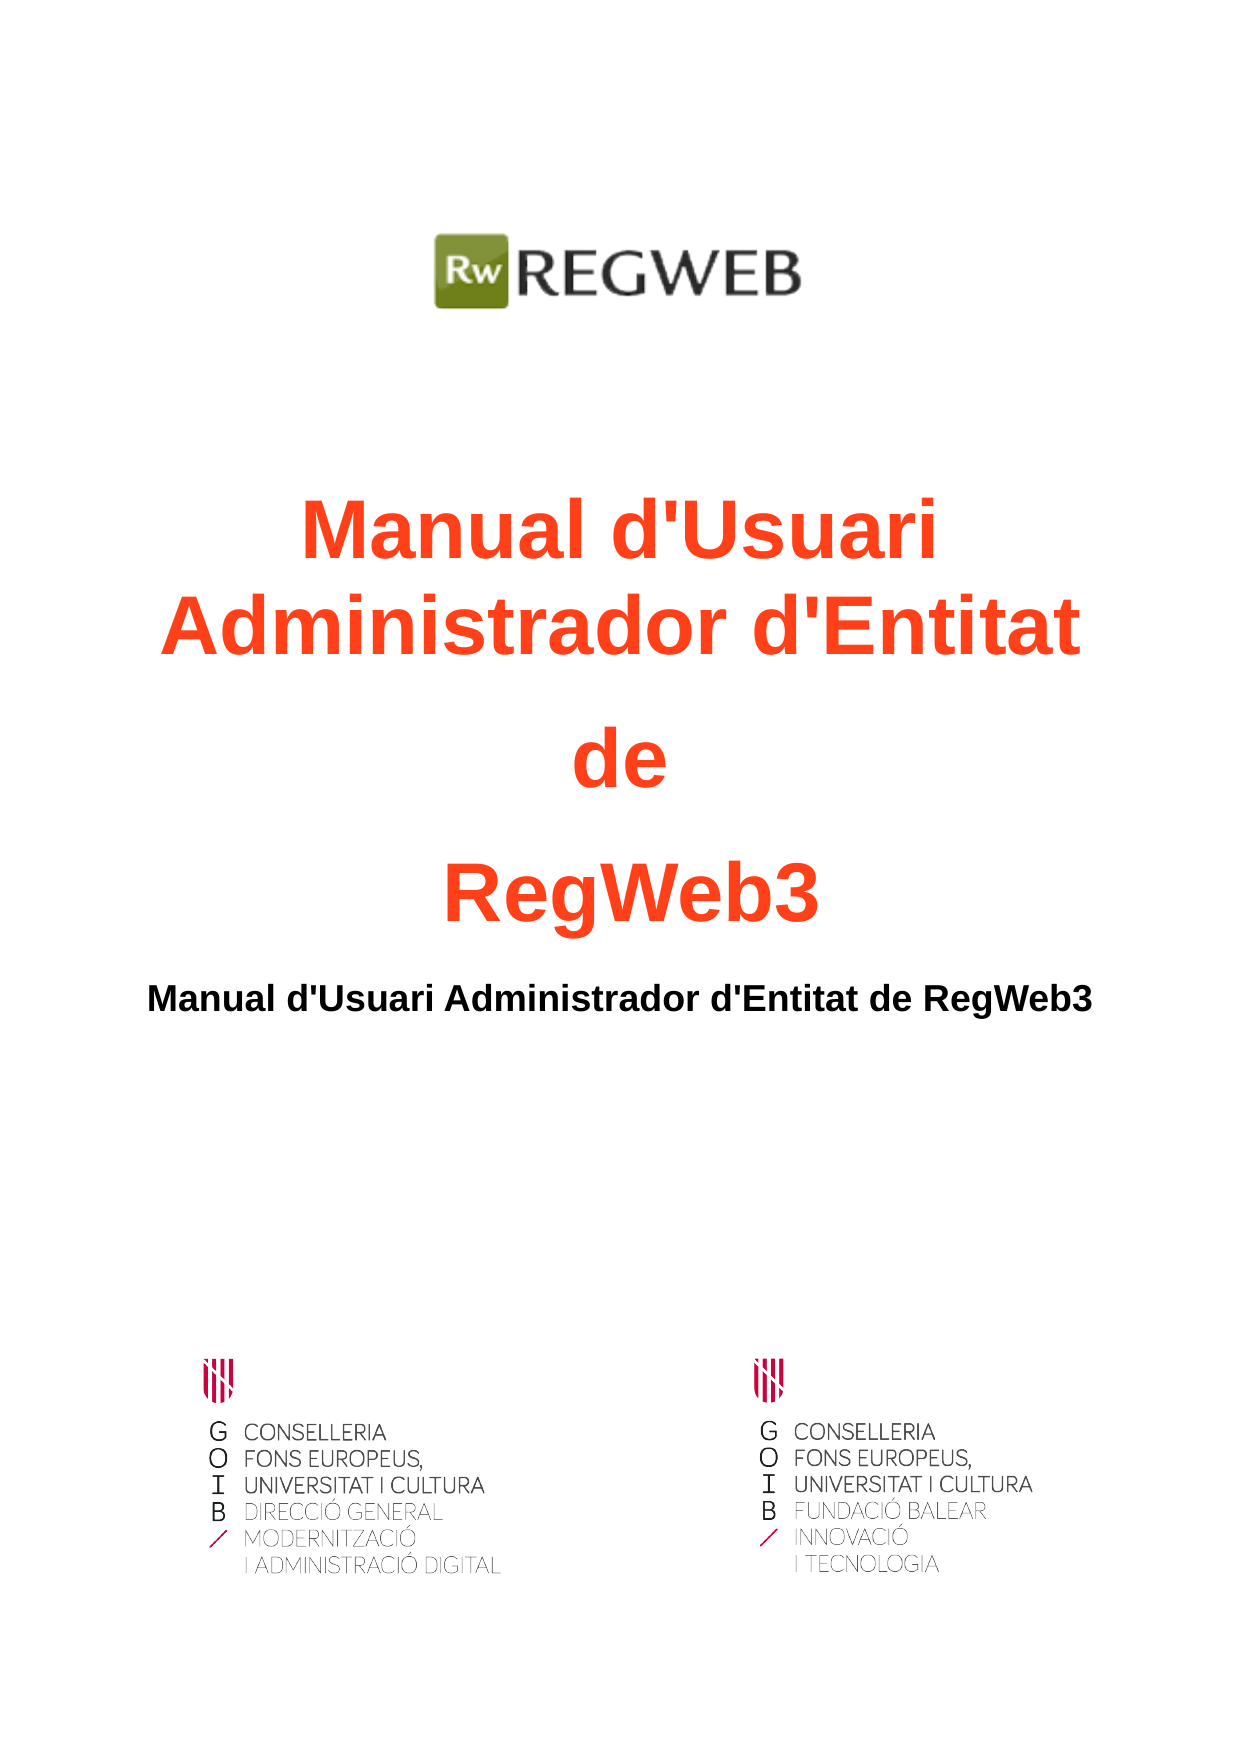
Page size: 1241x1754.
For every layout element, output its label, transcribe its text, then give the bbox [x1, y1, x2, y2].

title Manual d'Usuari Administrador d'Entitat [118, 480, 1122, 672]
subtitle Manual d'Usuari Administrador d'Entitat de RegWeb3 [118, 976, 1122, 1019]
title RegWeb3 [118, 843, 1122, 939]
picture [737, 1345, 1049, 1587]
title de [118, 709, 1122, 805]
picture [186, 1345, 518, 1588]
picture [432, 223, 808, 324]
table_header [664, 1339, 1122, 1632]
table_header [118, 1339, 586, 1632]
table_header [586, 1339, 664, 1632]
